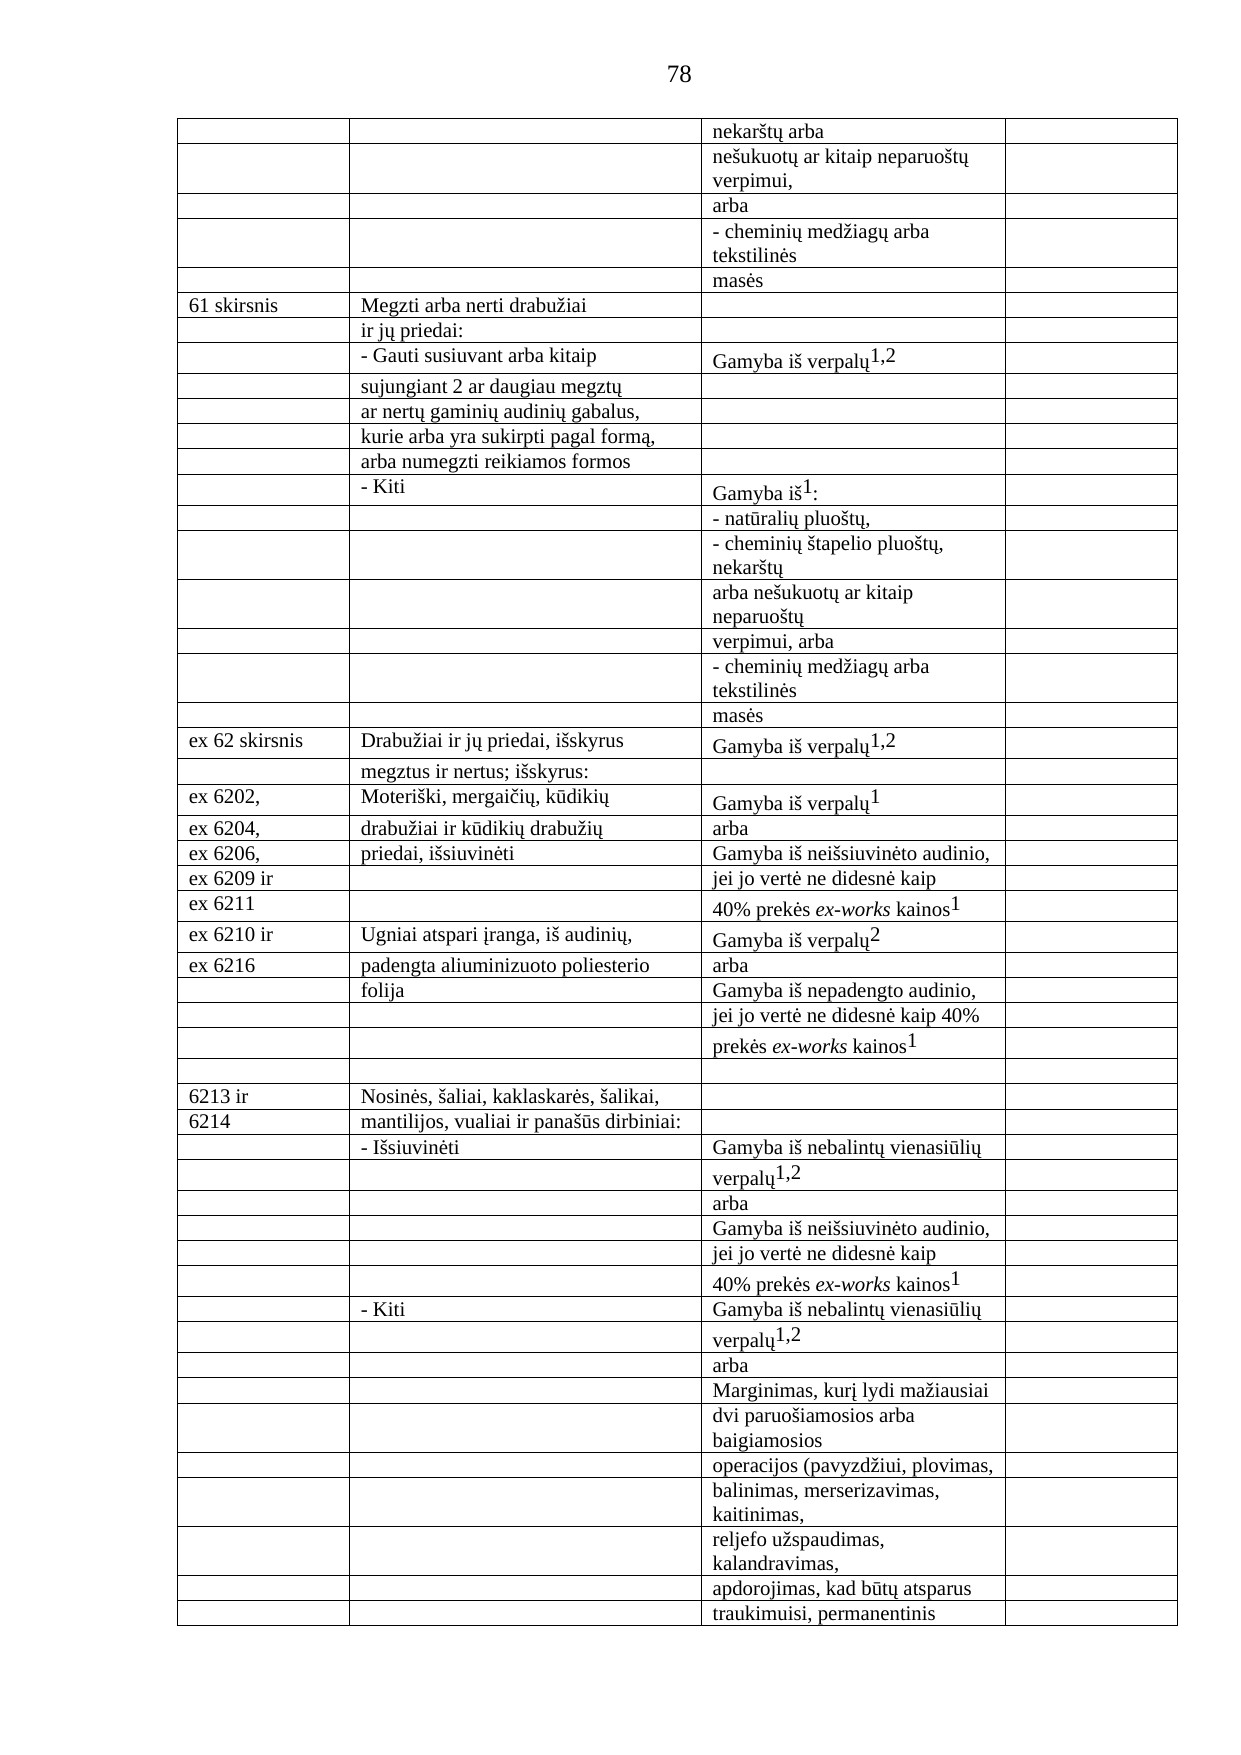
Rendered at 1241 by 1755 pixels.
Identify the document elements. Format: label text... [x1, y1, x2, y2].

table_cell - Kiti [350, 475, 701, 504]
table_cell arba [702, 816, 1005, 839]
table_cell [1006, 1322, 1177, 1352]
table_cell [350, 1404, 701, 1452]
table_cell [1006, 399, 1177, 423]
table_cell Gamyba iš verpalų1,2 [702, 343, 1005, 373]
table_cell [178, 1160, 349, 1190]
table_cell 6213 ir [178, 1084, 349, 1108]
table_cell [1006, 219, 1177, 267]
table_cell [178, 703, 349, 727]
table_cell balinimas, merserizavimas, kaitinimas, [702, 1478, 1005, 1526]
table_cell - Išsiuvinėti [350, 1135, 701, 1159]
table_cell [702, 1059, 1005, 1083]
table_cell [350, 1527, 701, 1575]
table_cell [350, 1003, 701, 1027]
table_cell [1006, 1297, 1177, 1321]
table_cell [1006, 1110, 1177, 1133]
table_cell [1006, 1216, 1177, 1240]
table_cell [1006, 978, 1177, 1002]
table_cell [1006, 1059, 1177, 1083]
table_cell [178, 449, 349, 473]
table_cell [1006, 759, 1177, 783]
table_cell [1006, 1241, 1177, 1265]
table_cell [702, 759, 1005, 783]
table_cell Megzti arba nerti drabužiai [350, 293, 701, 317]
table_cell reljefo užspaudimas, kalandravimas, [702, 1527, 1005, 1575]
table_cell [1006, 268, 1177, 292]
table_cell megztus ir nertus; išskyrus: [350, 759, 701, 783]
table_cell - cheminių štapelio pluoštų, nekarštų [702, 531, 1005, 579]
table_cell [350, 1028, 701, 1058]
table_cell [350, 1378, 701, 1402]
table_cell [178, 1527, 349, 1575]
table_cell [1006, 816, 1177, 839]
table_cell [1006, 654, 1177, 702]
table_cell Gamyba iš nebalintų vienasiūlių [702, 1135, 1005, 1159]
table_cell - cheminių medžiagų arba tekstilinės [702, 654, 1005, 702]
table_cell [350, 1478, 701, 1526]
table_cell arba [702, 1191, 1005, 1215]
table_cell [1006, 144, 1177, 192]
table_cell Gamyba iš verpalų2 [702, 922, 1005, 952]
table_cell [350, 1266, 701, 1296]
table_cell verpalų1,2 [702, 1322, 1005, 1352]
table_cell masės [702, 268, 1005, 292]
table_cell [350, 891, 701, 921]
table_cell prekės ex-works kainos1 [702, 1028, 1005, 1058]
table_cell [178, 1028, 349, 1058]
table_cell [178, 1266, 349, 1296]
table_cell [178, 268, 349, 292]
table_cell jei jo vertė ne didesnė kaip 40% [702, 1003, 1005, 1027]
table_cell [1006, 343, 1177, 373]
table_cell [1006, 475, 1177, 504]
table_cell [178, 475, 349, 504]
table_cell [1006, 922, 1177, 952]
table_cell - cheminių medžiagų arba tekstilinės [702, 219, 1005, 267]
table_cell [1006, 866, 1177, 890]
table_cell arba nešukuotų ar kitaip neparuoštų [702, 580, 1005, 628]
table_cell ex 6211 [178, 891, 349, 921]
table_cell - natūralių pluoštų, [702, 506, 1005, 529]
table_cell ar nertų gaminių audinių gabalus, [350, 399, 701, 423]
table_cell [1006, 785, 1177, 814]
table_cell folija [350, 978, 701, 1002]
table_cell [1006, 194, 1177, 217]
table_cell [1006, 531, 1177, 579]
table_cell [350, 1576, 701, 1600]
table_cell [702, 1084, 1005, 1108]
table_cell [178, 1297, 349, 1321]
table_cell [702, 449, 1005, 473]
table_cell [350, 654, 701, 702]
table_cell [1006, 1028, 1177, 1058]
table_cell [178, 424, 349, 448]
table_cell ex 6210 ir [178, 922, 349, 952]
table_cell [178, 219, 349, 267]
table_cell [702, 293, 1005, 317]
table_cell [178, 1378, 349, 1402]
table_cell Marginimas, kurį lydi mažiausiai [702, 1378, 1005, 1402]
table_cell [178, 1059, 349, 1083]
table_cell ex 6209 ir [178, 866, 349, 890]
table_cell [178, 978, 349, 1002]
table_cell [350, 1216, 701, 1240]
table_cell Gamyba iš verpalų1 [702, 785, 1005, 814]
table_cell [178, 1353, 349, 1377]
table_cell [1006, 449, 1177, 473]
table_cell 61 skirsnis [178, 293, 349, 317]
table_cell [702, 318, 1005, 342]
table_cell [178, 1241, 349, 1265]
table_cell [1006, 1191, 1177, 1215]
table_cell arba [702, 953, 1005, 977]
table_cell ir jų priedai: [350, 318, 701, 342]
table_cell Nosinės, šaliai, kaklaskarės, šalikai, [350, 1084, 701, 1108]
table_cell priedai, išsiuvinėti [350, 841, 701, 865]
table_cell apdorojimas, kad būtų atsparus [702, 1576, 1005, 1600]
table_cell [178, 144, 349, 192]
table_cell [702, 424, 1005, 448]
table_cell [178, 629, 349, 653]
table_cell drabužiai ir kūdikių drabužių [350, 816, 701, 839]
table_cell [178, 1322, 349, 1352]
table_cell [1006, 1266, 1177, 1296]
table_cell [178, 506, 349, 529]
table_cell ex 6206, [178, 841, 349, 865]
table_cell [178, 1216, 349, 1240]
table_cell Ugniai atspari įranga, iš audinių, [350, 922, 701, 952]
table_cell [1006, 318, 1177, 342]
table_cell [350, 119, 701, 143]
table_cell [178, 343, 349, 373]
table_cell [178, 318, 349, 342]
table_cell [178, 1135, 349, 1159]
table_cell [1006, 629, 1177, 653]
table_cell [178, 1601, 349, 1625]
table_cell Gamyba iš verpalų1,2 [702, 728, 1005, 758]
table_cell [350, 219, 701, 267]
table_cell [1006, 1527, 1177, 1575]
table_cell [178, 1576, 349, 1600]
table_cell [1006, 841, 1177, 865]
table_cell 40% prekės ex-works kainos1 [702, 891, 1005, 921]
table_cell [178, 1404, 349, 1452]
table_cell [178, 399, 349, 423]
table_cell [1006, 1084, 1177, 1108]
table_cell [350, 1059, 701, 1083]
table_cell [350, 580, 701, 628]
table_cell [350, 144, 701, 192]
table_cell [350, 1601, 701, 1625]
table_cell sujungiant 2 ar daugiau megztų [350, 374, 701, 398]
table_cell [178, 531, 349, 579]
table_cell [350, 1191, 701, 1215]
table_cell [350, 629, 701, 653]
table_cell [178, 759, 349, 783]
table_cell arba [702, 194, 1005, 217]
table_cell [350, 194, 701, 217]
table_cell [178, 580, 349, 628]
table_cell [350, 1241, 701, 1265]
table_cell [178, 374, 349, 398]
table_cell [1006, 1601, 1177, 1625]
table_cell [350, 1322, 701, 1352]
table_cell arba numegzti reikiamos formos [350, 449, 701, 473]
table_cell [1006, 580, 1177, 628]
table_cell Gamyba iš neišsiuvinėto audinio, [702, 1216, 1005, 1240]
table_cell - Gauti susiuvant arba kitaip [350, 343, 701, 373]
table_cell arba [702, 1353, 1005, 1377]
table_cell [178, 1453, 349, 1477]
table_cell [1006, 953, 1177, 977]
table_cell [1006, 1576, 1177, 1600]
table_cell Gamyba iš neišsiuvinėto audinio, [702, 841, 1005, 865]
table_cell 6214 [178, 1110, 349, 1133]
table_cell verpimui, arba [702, 629, 1005, 653]
table_cell [1006, 1160, 1177, 1190]
table_cell [178, 119, 349, 143]
table_cell [350, 506, 701, 529]
table_cell [1006, 293, 1177, 317]
table_cell [1006, 1135, 1177, 1159]
table_cell [1006, 424, 1177, 448]
table_cell Gamyba iš nebalintų vienasiūlių [702, 1297, 1005, 1321]
table_cell [1006, 703, 1177, 727]
table_cell [1006, 1378, 1177, 1402]
table_cell [1006, 119, 1177, 143]
table_cell nekarštų arba [702, 119, 1005, 143]
table_cell [702, 1110, 1005, 1133]
table_cell - Kiti [350, 1297, 701, 1321]
table_cell [178, 1191, 349, 1215]
table_cell [702, 374, 1005, 398]
table_cell operacijos (pavyzdžiui, plovimas, [702, 1453, 1005, 1477]
table_cell [1006, 891, 1177, 921]
table_cell [1006, 1353, 1177, 1377]
table_cell 40% prekės ex-works kainos1 [702, 1266, 1005, 1296]
table_cell [350, 1353, 701, 1377]
table_cell mantilijos, vualiai ir panašūs dirbiniai: [350, 1110, 701, 1133]
table_cell kurie arba yra sukirpti pagal formą, [350, 424, 701, 448]
table_cell jei jo vertė ne didesnė kaip [702, 866, 1005, 890]
table_cell [1006, 728, 1177, 758]
table_cell ex 6202, [178, 785, 349, 814]
table_cell [178, 654, 349, 702]
table_cell jei jo vertė ne didesnė kaip [702, 1241, 1005, 1265]
table_cell [350, 531, 701, 579]
table_cell nešukuotų ar kitaip neparuoštų verpimui, [702, 144, 1005, 192]
table_cell ex 6204, [178, 816, 349, 839]
table_cell [350, 1160, 701, 1190]
table_cell dvi paruošiamosios arba baigiamosios [702, 1404, 1005, 1452]
table_cell [178, 1478, 349, 1526]
table_cell [1006, 1003, 1177, 1027]
table_cell padengta aliuminizuoto poliesterio [350, 953, 701, 977]
table_cell Drabužiai ir jų priedai, išskyrus [350, 728, 701, 758]
table_cell [1006, 1453, 1177, 1477]
table_cell [350, 703, 701, 727]
table_cell masės [702, 703, 1005, 727]
table_cell ex 62 skirsnis [178, 728, 349, 758]
table_cell Moteriški, mergaičių, kūdikių [350, 785, 701, 814]
table_cell ex 6216 [178, 953, 349, 977]
table_cell [702, 399, 1005, 423]
table_cell [350, 866, 701, 890]
table_cell [178, 1003, 349, 1027]
table_cell [350, 268, 701, 292]
table_cell [1006, 374, 1177, 398]
table_cell traukimuisi, permanentinis [702, 1601, 1005, 1625]
table_cell [350, 1453, 701, 1477]
table_cell Gamyba iš nepadengto audinio, [702, 978, 1005, 1002]
table_cell [1006, 1404, 1177, 1452]
table_cell verpalų1,2 [702, 1160, 1005, 1190]
table_cell [1006, 506, 1177, 529]
table_cell Gamyba iš1: [702, 475, 1005, 504]
table_cell [178, 194, 349, 217]
table_cell [1006, 1478, 1177, 1526]
